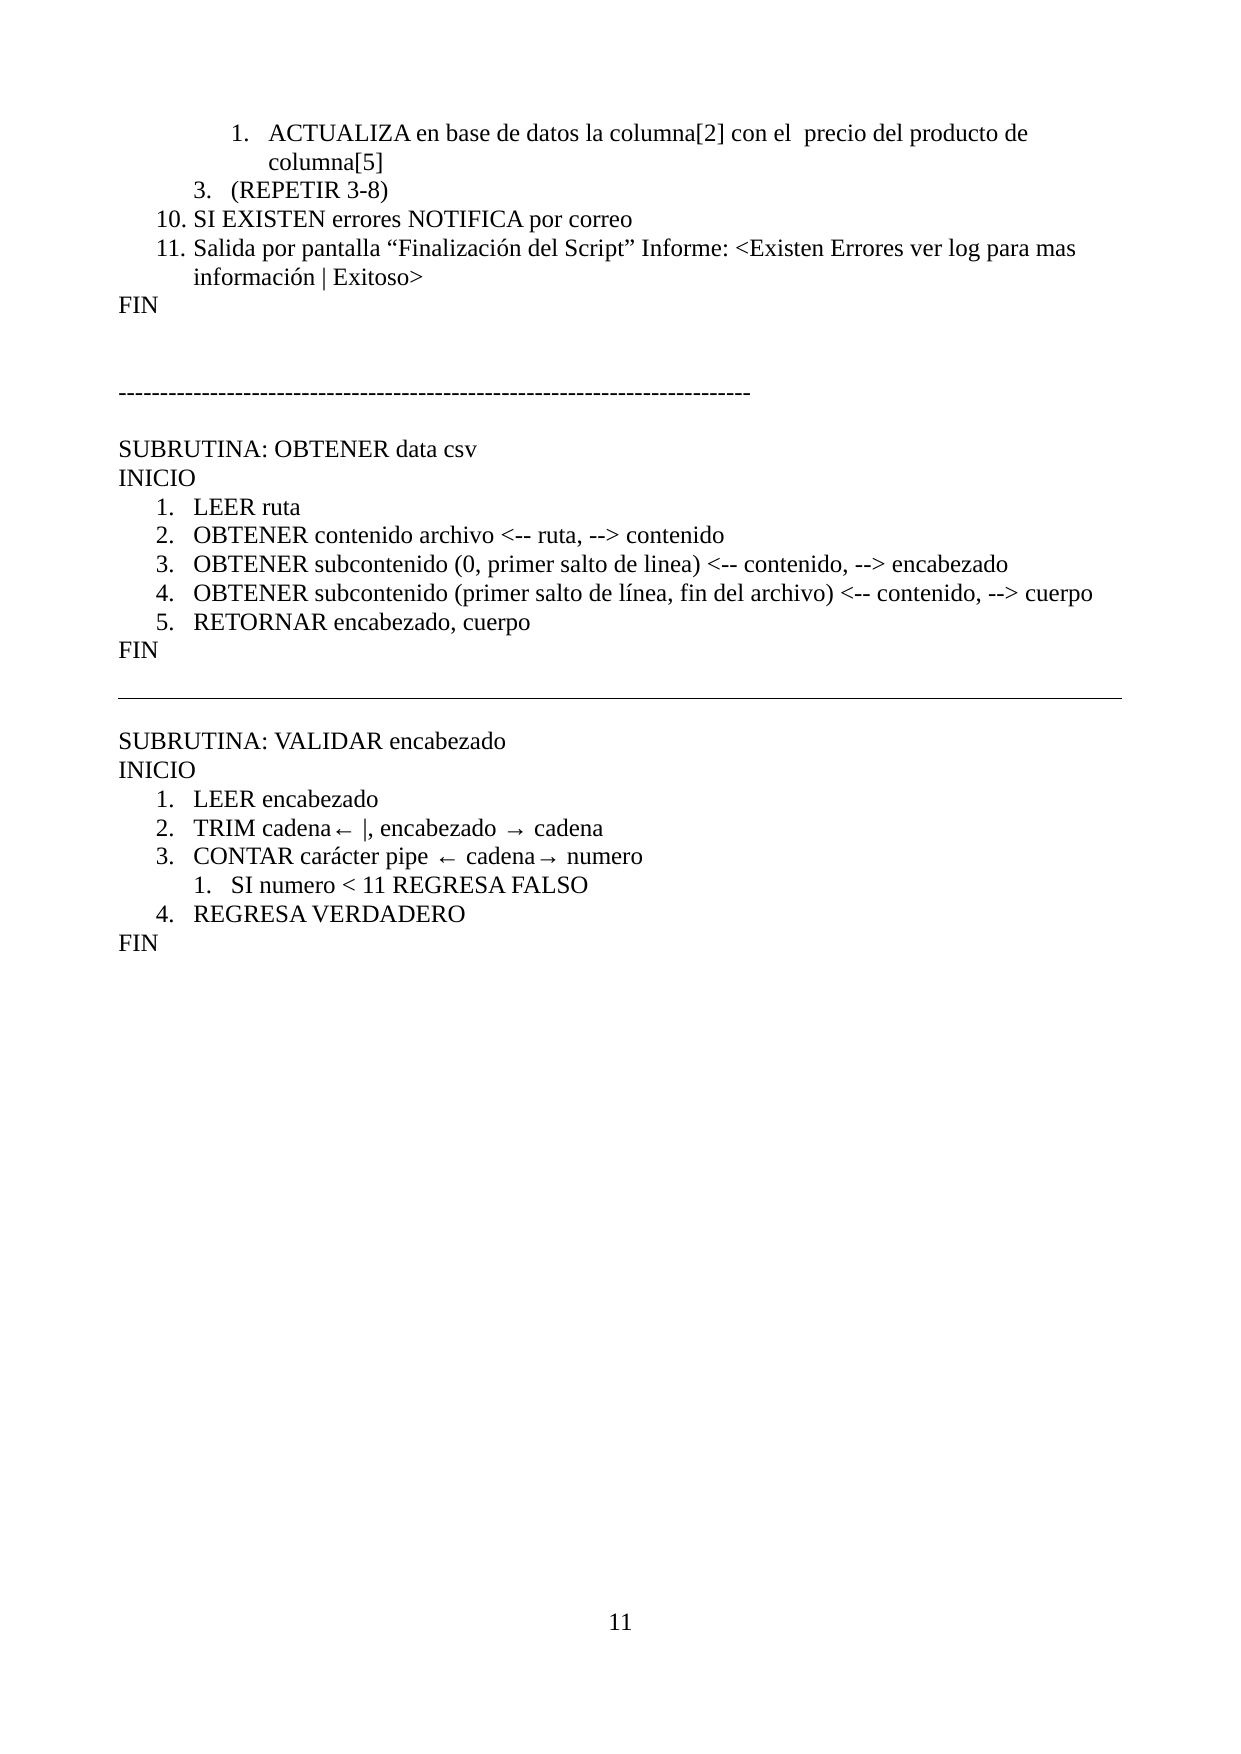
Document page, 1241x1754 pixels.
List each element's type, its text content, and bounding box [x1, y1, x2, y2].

list REGRESA VERDADERO [156, 899, 1122, 928]
list OBTENER contenido archivo <-- ruta, --> contenido [156, 521, 1122, 549]
text FIN [118, 636, 1122, 664]
list RETORNAR encabezado, cuerpo [156, 607, 1122, 636]
list LEER ruta [156, 492, 1122, 521]
text SUBRUTINA: OBTENER data csv [118, 434, 1122, 463]
list OBTENER subcontenido (0, primer salto de linea) <-- contenido, --> encabezado [156, 549, 1122, 578]
list (REPETIR 3-8) [193, 176, 1122, 204]
text FIN [118, 291, 1122, 319]
list LEER encabezado [156, 784, 1122, 813]
list SI numero < 11 REGRESA FALSO [193, 870, 1122, 899]
text INICIO [118, 755, 1122, 784]
text INICIO [118, 463, 1122, 492]
text ---------------------------------------------------------------------------- [118, 377, 1122, 406]
list SI EXISTEN errores NOTIFICA por correo [156, 204, 1122, 233]
list OBTENER subcontenido (primer salto de línea, fin del archivo) <-- contenido, --> cuerpo [156, 578, 1122, 607]
list TRIM cadena← |, encabezado → cadena [156, 813, 1122, 841]
list ACTUALIZA en base de datos la columna[2] con el precio del producto de columna[5] [231, 118, 1122, 176]
text SUBRUTINA: VALIDAR encabezado [118, 726, 1122, 755]
list Salida por pantalla “Finalización del Script” Informe: <Existen Errores ver log para mas información | Exitoso> [156, 233, 1122, 291]
list CONTAR carácter pipe ← cadena→ numero [156, 841, 1122, 870]
text FIN [118, 928, 1122, 956]
